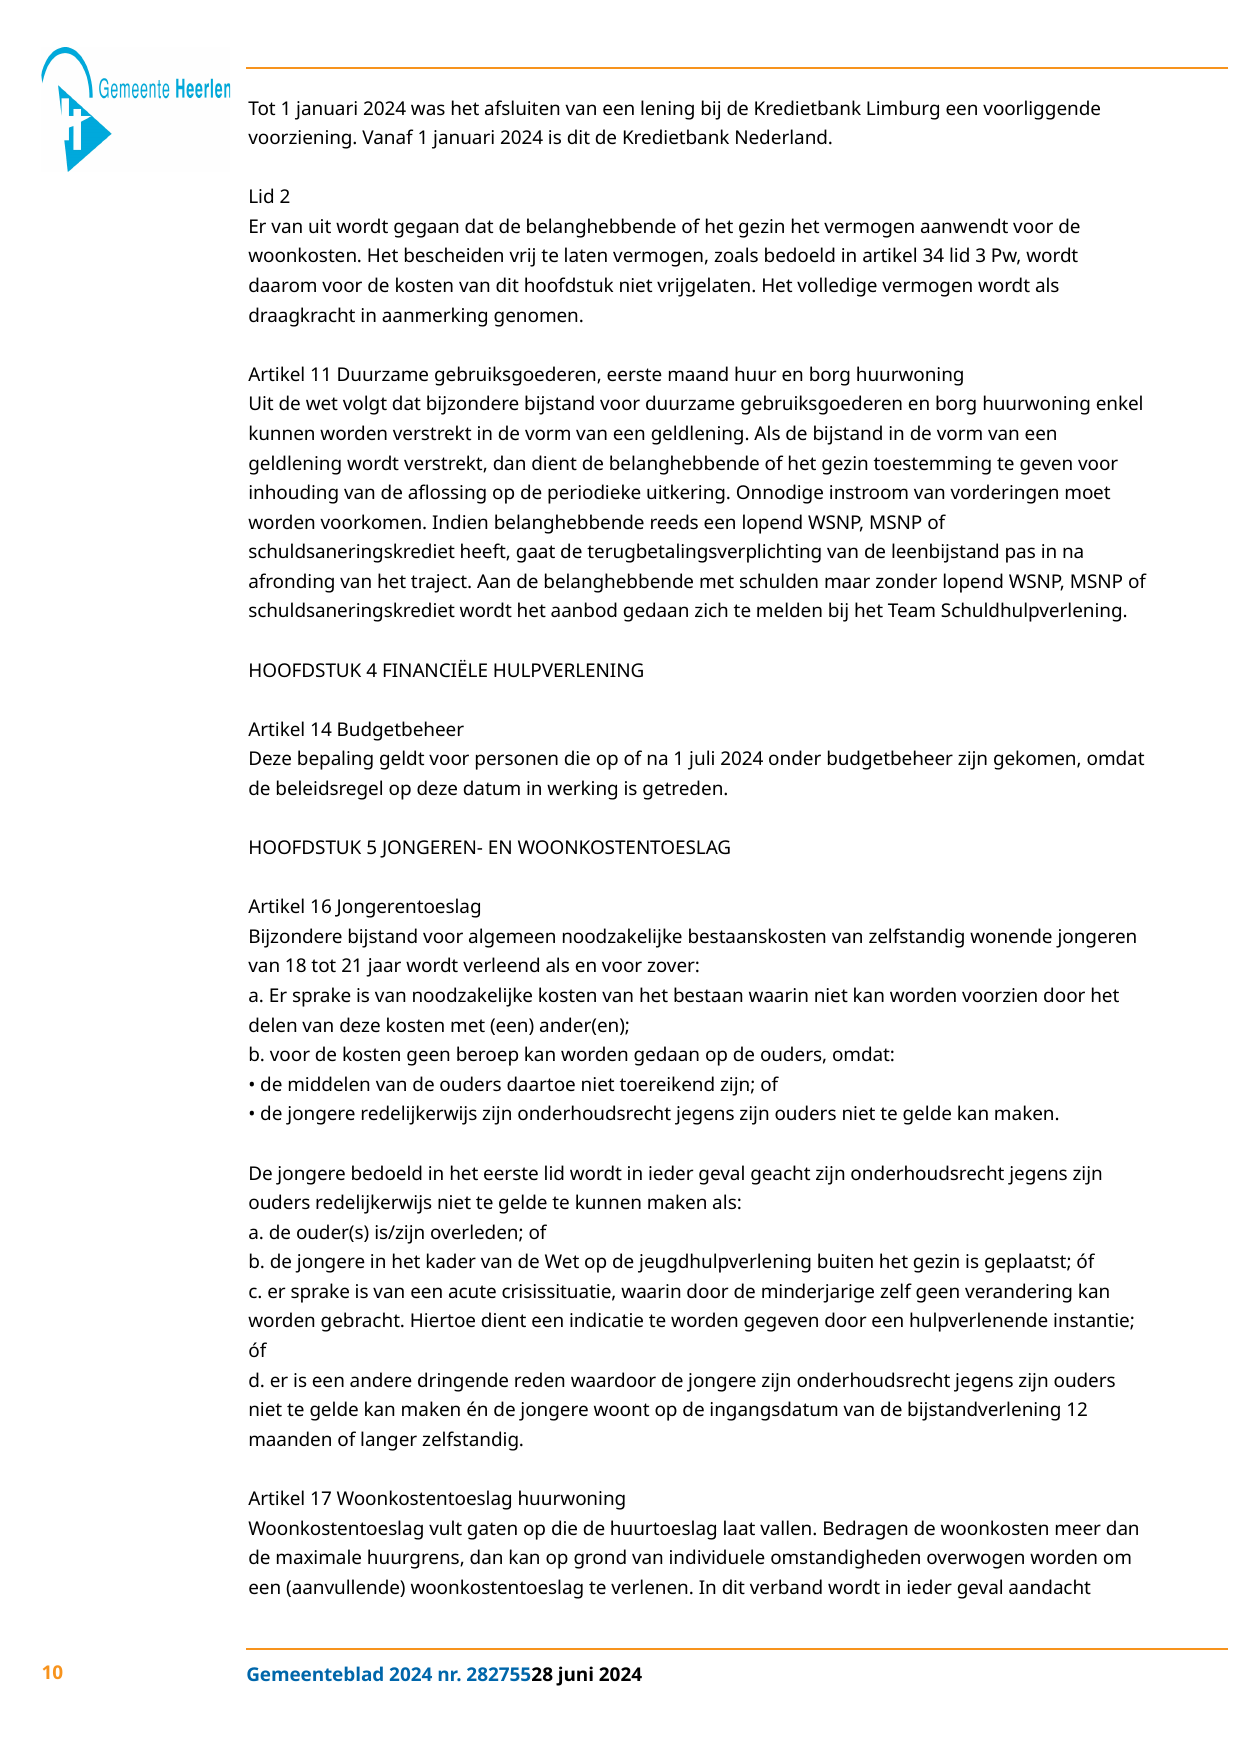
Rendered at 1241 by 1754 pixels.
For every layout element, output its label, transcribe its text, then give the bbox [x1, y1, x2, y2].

text c. er sprake is van een acute crisissituatie, waarin door de minderjarige zelf geen verandering kan worden gebracht. Hiertoe dient een indicatie te worden gegeven door een hulpverlenende instantie; óf [248, 1278, 1152, 1363]
picture [41, 47, 59, 70]
text Lid 2 [248, 183, 1152, 209]
text a. Er sprake is van noodzakelijke kosten van het bestaan waarin niet kan worden voorzien door het delen van deze kosten met (een) ander(en); [248, 982, 1152, 1038]
text Er van uit wordt gegaan dat de belanghebbende of het gezin het vermogen aanwendt voor de woonkosten. Het bescheiden vrij te laten vermogen, zoals bedoeld in artikel 34 lid 3 Pw, wordt daarom voor de kosten van dit hoofdstuk niet vrijgelaten. Het volledige vermogen wordt als draagkracht in aanmerking genomen. [248, 213, 1152, 328]
text Woonkostentoeslag vult gaten op die de huurtoeslag laat vallen. Bedragen de woonkosten meer dan de maximale huurgrens, dan kan op grond van individuele omstandigheden overwogen worden om een (aanvullende) woonkostentoeslag te verlenen. In dit verband wordt in ieder geval aandacht [248, 1515, 1152, 1600]
text d. er is een andere dringende reden waardoor de jongere zijn onderhoudsrecht jegens zijn ouders niet te gelde kan maken én de jongere woont op de ingangsdatum van de bijstandverlening 12 maanden of langer zelfstandig. [248, 1367, 1152, 1452]
text Uit de wet volgt dat bijzondere bijstand voor duurzame gebruiksgoederen en borg huurwoning enkel kunnen worden verstrekt in de vorm van een geldlening. Als de bijstand in de vorm van een geldlening wordt verstrekt, dan dient de belanghebbende of het gezin toestemming te geven voor inhouding van de aflossing op de periodieke uitkering. Onnodige instroom van vorderingen moet worden voorkomen. Indien belanghebbende reeds een lopend WSNP, MSNP of schuldsaneringskrediet heeft, gaat de terugbetalingsverplichting van de leenbijstand pas in na afronding van het traject. Aan de belanghebbende met schulden maar zonder lopend WSNP, MSNP of schuldsaneringskrediet wordt het aanbod gedaan zich te melden bij het Team Schuldhulpverlening. [248, 391, 1152, 623]
text Artikel 16 Jongerentoeslag [248, 893, 1152, 919]
text Artikel 11 Duurzame gebruiksgoederen, eerste maand huur en borg huurwoning [248, 361, 1152, 387]
text b. voor de kosten geen beroep kan worden gedaan op de ouders, omdat: [248, 1041, 1152, 1067]
text HOOFDSTUK 4 FINANCIËLE HULPVERLENING [248, 657, 1152, 683]
text Artikel 14 Budgetbeheer [248, 716, 1152, 742]
text a. de ouder(s) is/zijn overleden; of [248, 1219, 1152, 1245]
text Bijzondere bijstand voor algemeen noodzakelijke bestaanskosten van zelfstandig wonende jongeren van 18 tot 21 jaar wordt verleend als en voor zover: [248, 923, 1152, 978]
text • de middelen van de ouders daartoe niet toereikend zijn; of [248, 1071, 1152, 1097]
text Artikel 17 Woonkostentoeslag huurwoning [248, 1485, 1152, 1511]
text Tot 1 januari 2024 was het afsluiten van een lening bij de Kredietbank Limburg een voorliggende voorziening. Vanaf 1 januari 2024 is dit de Kredietbank Nederland. [248, 95, 1152, 150]
text Deze bepaling geldt voor personen die op of na 1 juli 2024 onder budgetbeheer zijn gekomen, omdat de beleidsregel op deze datum in werking is getreden. [248, 746, 1152, 801]
text De jongere bedoeld in het eerste lid wordt in ieder geval geacht zijn onderhoudsrecht jegens zijn ouders redelijkerwijs niet te gelde te kunnen maken als: [248, 1160, 1152, 1215]
picture [41, 47, 231, 172]
text HOOFDSTUK 5 JONGEREN- EN WOONKOSTENTOESLAG [248, 834, 1152, 860]
text • de jongere redelijkerwijs zijn onderhoudsrecht jegens zijn ouders niet te gelde kan maken. [248, 1101, 1152, 1126]
text b. de jongere in het kader van de Wet op de jeugdhulpverlening buiten het gezin is geplaatst; óf [248, 1248, 1152, 1274]
